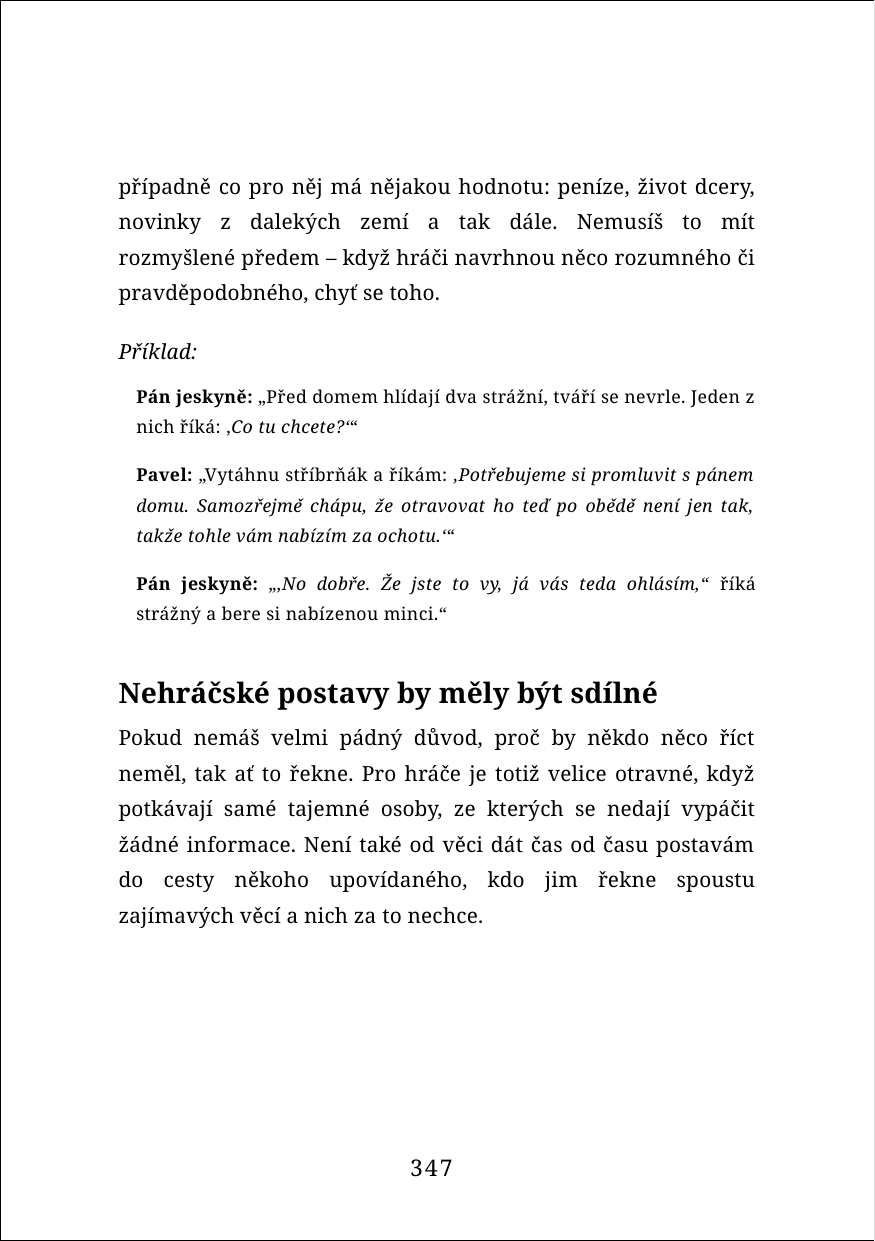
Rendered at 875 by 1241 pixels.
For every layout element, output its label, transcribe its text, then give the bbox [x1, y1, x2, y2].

text Pán jeskyně: „‚No dobře. Že jste to vy, já vás teda ohlásím,“ říká strážný a bere si nabízenou minci.“ [136, 571, 756, 626]
text Příklad: [118, 337, 756, 366]
text Pavel: „Vytáhnu stříbrňák a říkám: ‚Potřebujeme si promluvit s pánem domu. Samozřejmě chápu, že otravovat ho teď po obědě není jen tak, takže tohle vám nabízím za ochotu.‘“ [136, 463, 756, 547]
subtitle Nehráčské postavy by měly být sdílné [118, 673, 756, 711]
text Pán jeskyně: „Před domem hlídají dva strážní, tváří se nevrle. Jeden z nich říká: ‚Co tu chcete?‘“ [136, 385, 756, 439]
text případně co pro něj má nějakou hodnotu: peníze, život dcery, novinky z dalekých zemí a tak dále. Nemusíš to mít rozmyšlené předem – když hráči navrhnou něco rozumného či pravděpodobného, chyť se toho. [118, 172, 756, 307]
text Pokud nemáš velmi pádný důvod, proč by někdo něco říct neměl, tak ať to řekne. Pro hráče je totiž velice otravné, když potkávají samé tajemné osoby, ze kterých se nedají vypáčit žádné informace. Není také od věci dát čas od času postavám do cesty někoho upovídaného, kdo jim řekne spoustu zajímavých věcí a nich za to nechce. [118, 723, 756, 929]
